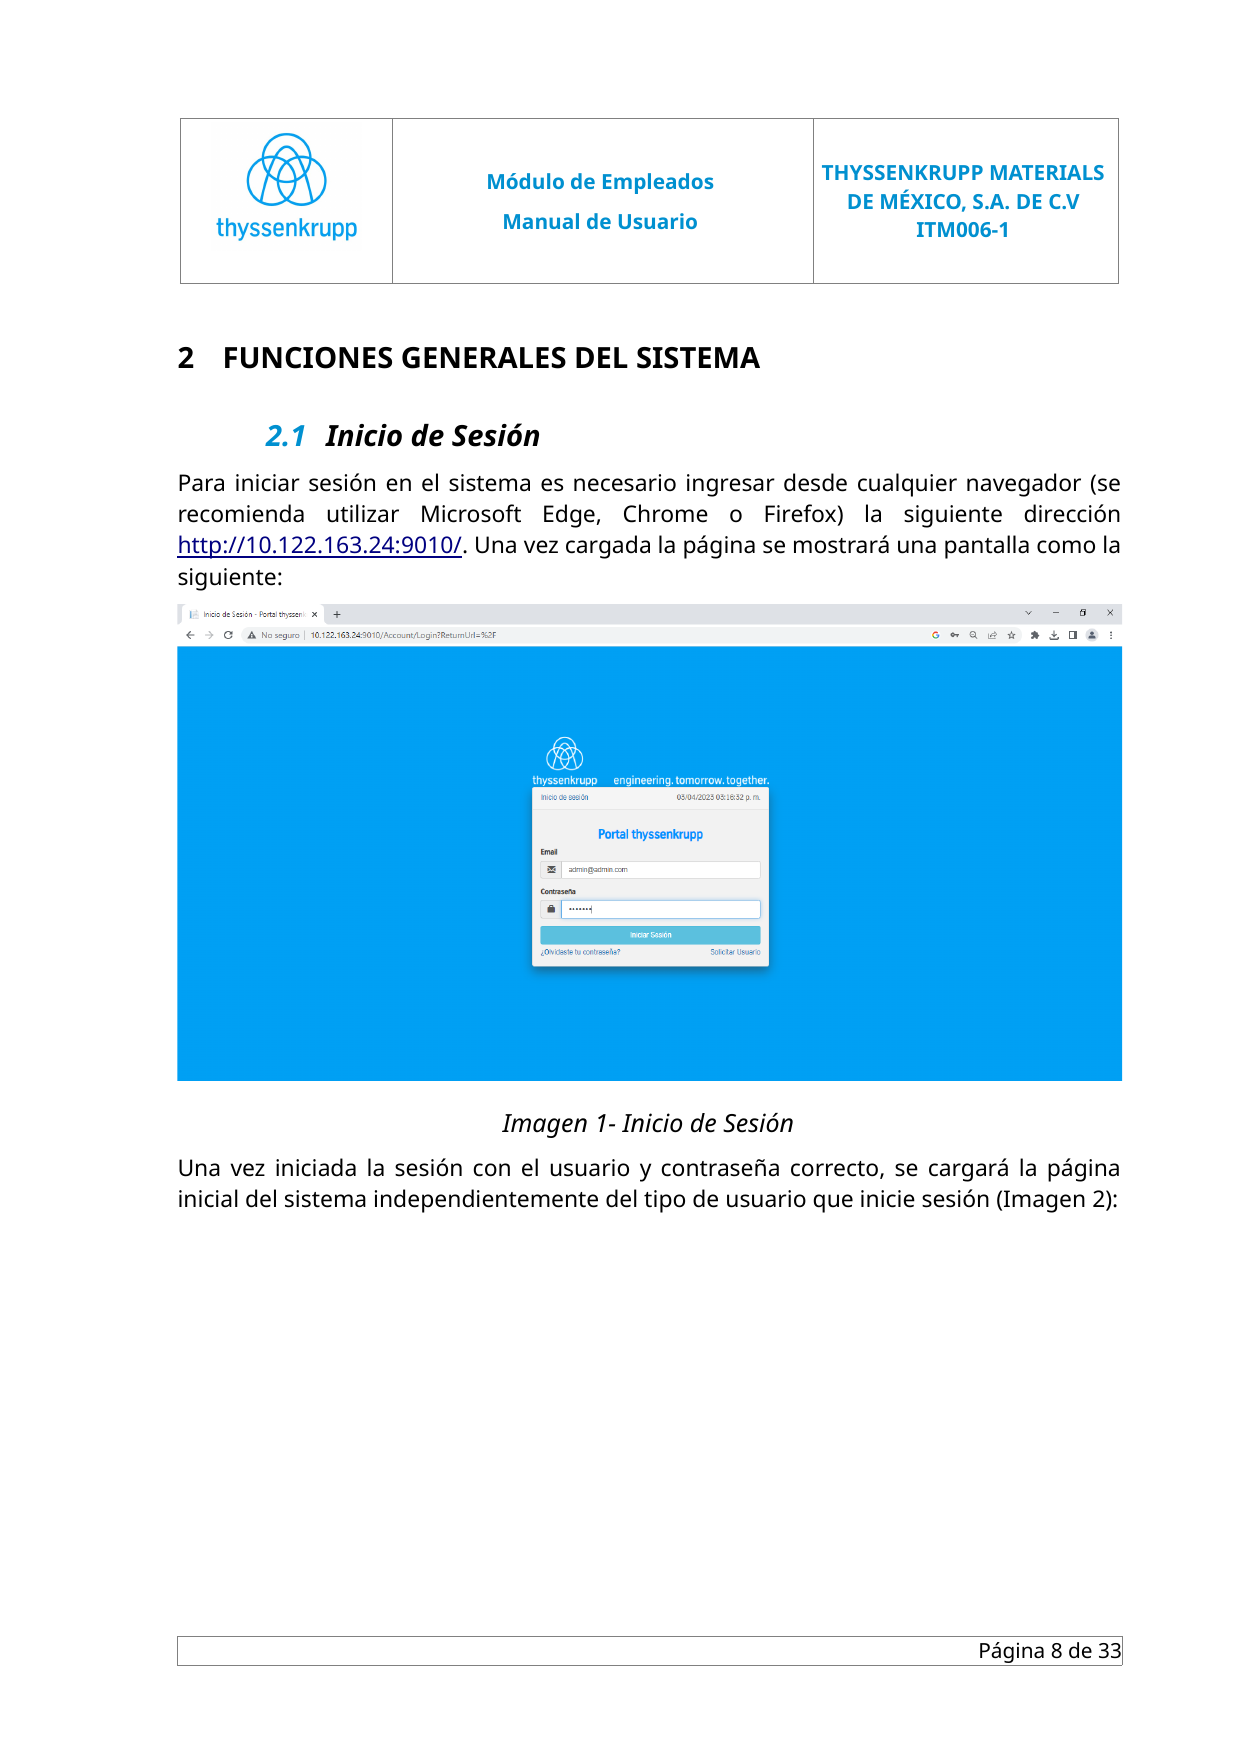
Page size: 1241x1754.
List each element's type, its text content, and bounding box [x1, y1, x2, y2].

subtitle FUNCIONES GENERALES DEL SISTEMA [177, 338, 1122, 377]
text Una vez iniciada la sesión con el usuario y contraseña correcto, se cargará la página inicial del sistema independientemente del tipo de usuario que inicie sesión (Imagen 2): [177, 1152, 1122, 1214]
text Imagen 1- Inicio de Sesión [177, 1105, 1122, 1139]
text Para iniciar sesión en el sistema es necesario ingresar desde cualquier navegador (se recomienda utilizar Microsoft Edge, Chrome o Firefox) la siguiente dirección http://10.122.163.24:9010/. Una vez cargada la página se mostrará una pantalla como la siguiente: [177, 467, 1122, 592]
subtitle Inicio de Sesión [266, 415, 1122, 454]
